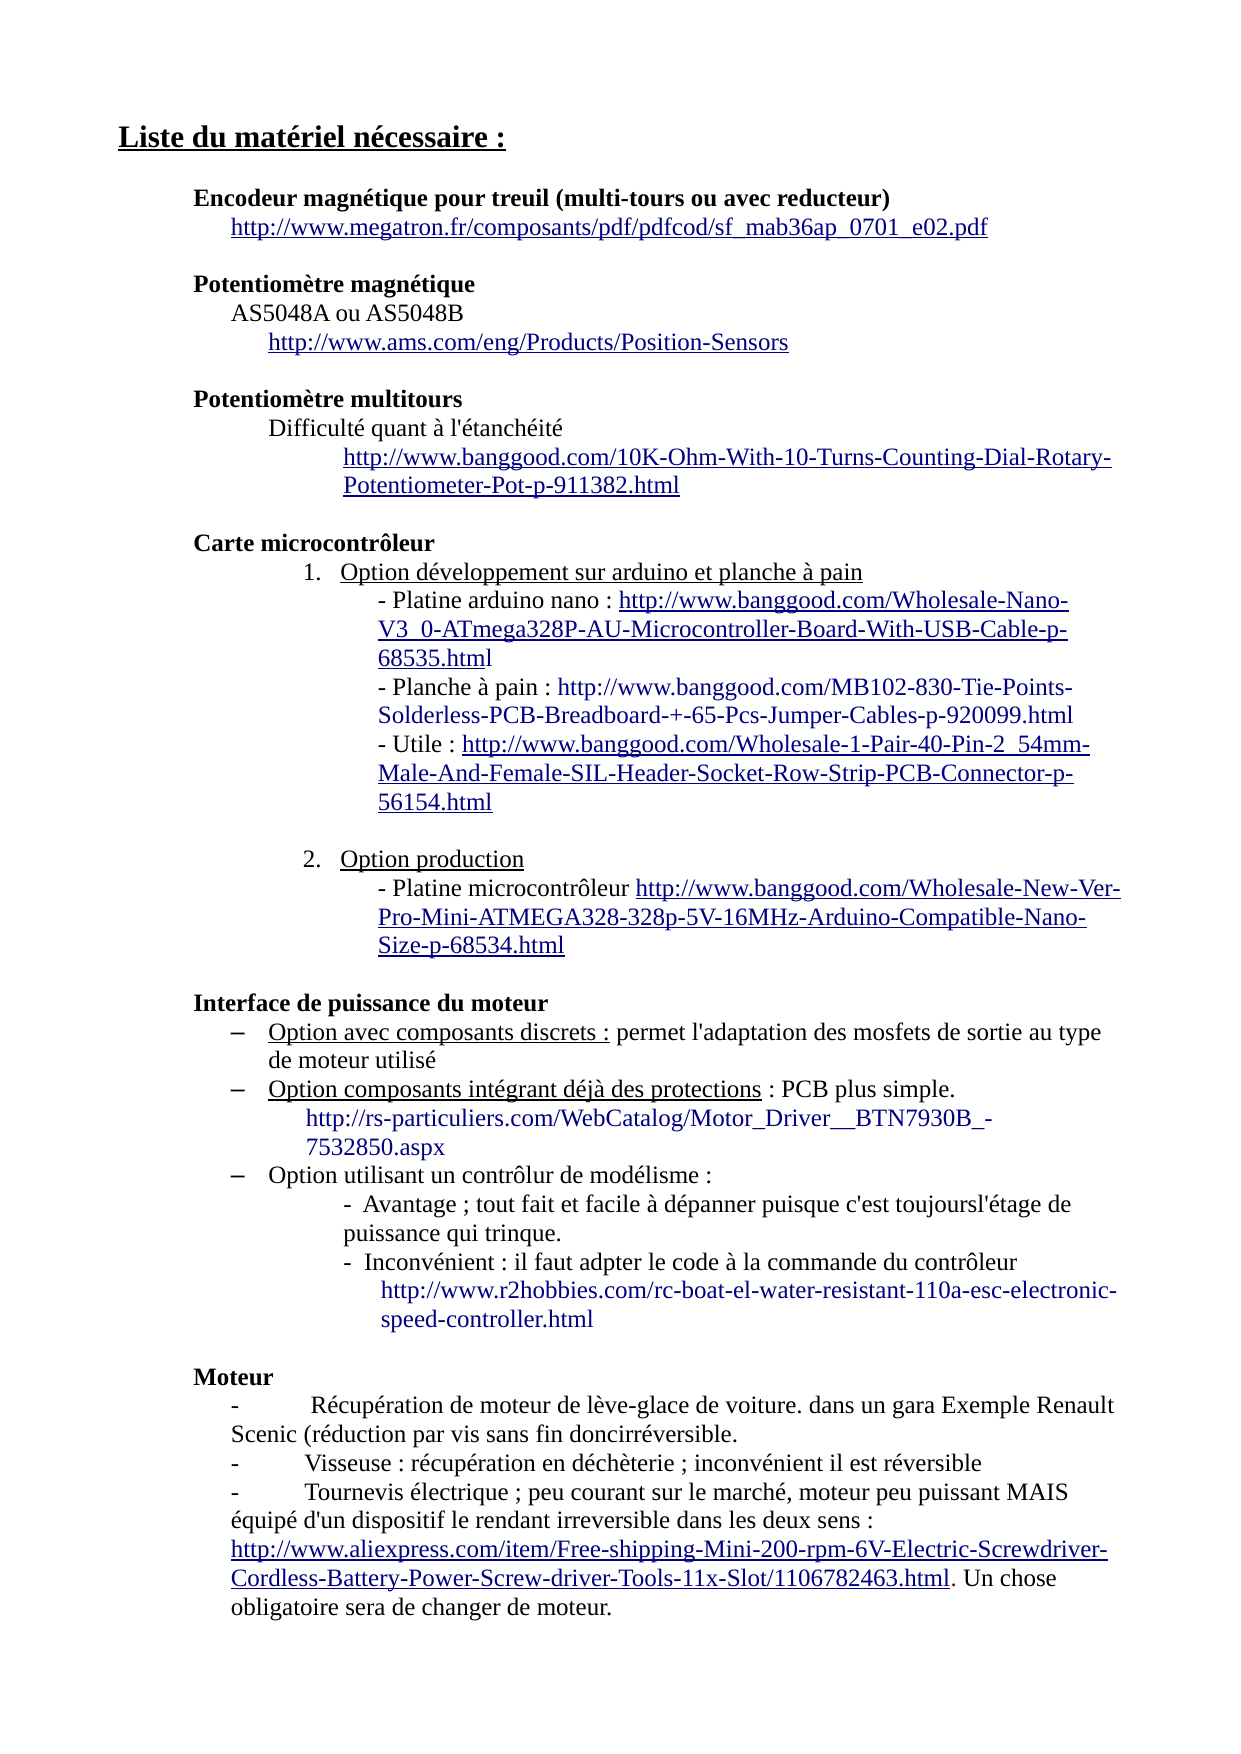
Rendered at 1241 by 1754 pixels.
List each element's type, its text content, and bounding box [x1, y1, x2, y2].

list - Planche à pain : http://www.banggood.com/MB102-830-Tie-Points-Solderless-PCB-Breadboard-+-65-Pcs-Jumper-Cables-p-920099.html [340, 672, 1122, 729]
list AS5048A ou AS5048B [193, 298, 1122, 327]
list http://www.banggood.com/10K-Ohm-With-10-Turns-Counting-Dial-Rotary-Potentiometer-Pot-p-911382.html [306, 442, 1122, 499]
list - Récupération de moteur de lève-glace de voiture. dans un gara Exemple Renault Scenic (réduction par vis sans fin doncirréversible. [193, 1390, 1122, 1448]
list - Tournevis électrique ; peu courant sur le marché, moteur peu puissant MAIS équipé d'un dispositif le rendant irreversible dans les deux sens : http://www.aliexpress.com/item/Free-shipping-Mini-200-rpm-6V-Electric-Screwdriver-Cordless-Battery-Power-Screw-driver-Tools-11x-Slot/1106782463.html. Un chose obligatoire sera de changer de moteur. [193, 1477, 1122, 1620]
list Moteur [156, 1362, 1122, 1390]
list - Avantage ; tout fait et facile à dépanner puisque c'est toujoursl'étage de puissance qui trinque. [306, 1189, 1122, 1247]
list Option avec composants discrets : permet l'adaptation des mosfets de sortie au type de moteur utilisé [231, 1017, 1122, 1074]
list http://www.ams.com/eng/Products/Position-Sensors [231, 327, 1122, 355]
list Encodeur magnétique pour treuil (multi-tours ou avec reducteur) [156, 183, 1122, 212]
list http://www.megatron.fr/composants/pdf/pdfcod/sf_mab36ap_0701_e02.pdf [193, 212, 1122, 240]
list - Platine microcontrôleur http://www.banggood.com/Wholesale-New-Ver-Pro-Mini-ATMEGA328-328p-5V-16MHz-Arduino-Compatible-Nano-Size-p-68534.html [340, 873, 1122, 959]
list - Visseuse : récupération en déchèterie ; inconvénient il est réversible [193, 1448, 1122, 1477]
list Option production [303, 844, 1122, 873]
list - Inconvénient : il faut adpter le code à la commande du contrôleur [306, 1247, 1122, 1275]
list Potentiomètre multitours [156, 384, 1122, 413]
list http://www.r2hobbies.com/rc-boat-el-water-resistant-110a-esc-electronic-speed-controller.html [343, 1275, 1122, 1333]
list Carte microcontrôleur [156, 528, 1122, 557]
list Difficulté quant à l'étanchéité [231, 413, 1122, 442]
list - Platine arduino nano : http://www.banggood.com/Wholesale-Nano-V3_0-ATmega328P-AU-Microcontroller-Board-With-USB-Cable-p-68535.html [340, 585, 1122, 672]
text Liste du matériel nécessaire : [118, 118, 1122, 154]
list - Utile : http://www.banggood.com/Wholesale-1-Pair-40-Pin-2_54mm-Male-And-Female-SIL-Header-Socket-Row-Strip-PCB-Connector-p-56154.html [340, 729, 1122, 815]
list http://rs-particuliers.com/WebCatalog/Motor_Driver__BTN7930B_-7532850.aspx [268, 1103, 1122, 1160]
list Option composants intégrant déjà des protections : PCB plus simple. [231, 1074, 1122, 1103]
list Potentiomètre magnétique [156, 269, 1122, 298]
list Interface de puissance du moteur [156, 988, 1122, 1017]
list Option développement sur arduino et planche à pain [303, 557, 1122, 585]
list Option utilisant un contrôlur de modélisme : [231, 1160, 1122, 1189]
